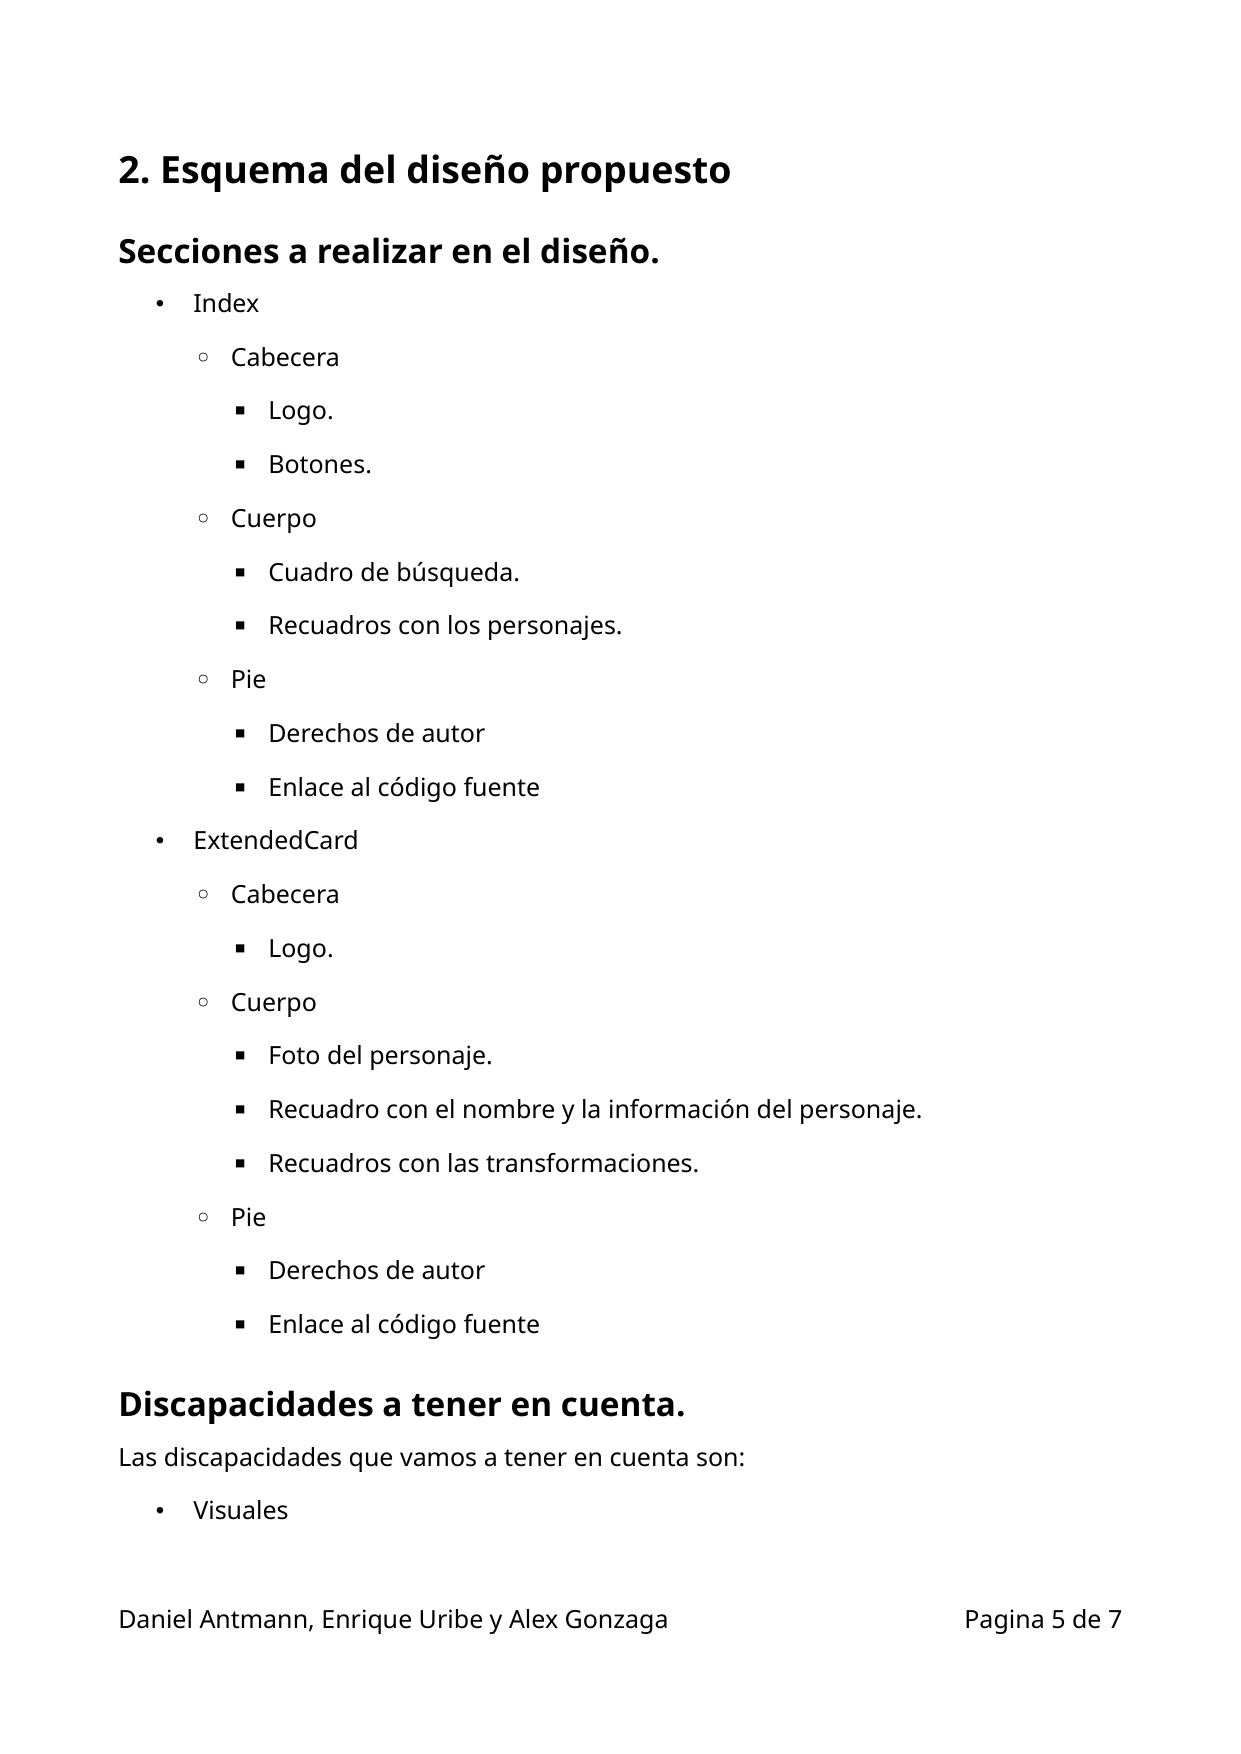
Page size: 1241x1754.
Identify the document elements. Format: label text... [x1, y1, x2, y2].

list Logo. [231, 930, 1122, 964]
list Pie [193, 1199, 1122, 1233]
list Visuales [156, 1493, 1122, 1566]
list Cuadro de búsqueda. [231, 554, 1122, 588]
subtitle Secciones a realizar en el diseño. [118, 227, 1122, 273]
list Index [156, 285, 1122, 319]
text Las discapacidades que vamos a tener en cuenta son: [118, 1439, 1122, 1473]
list Cabecera [193, 339, 1122, 373]
list Derechos de autor [231, 715, 1122, 749]
list Enlace al código fuente [231, 1307, 1122, 1341]
subtitle 2. Esquema del diseño propuesto [118, 143, 1122, 194]
list Foto del personaje. [231, 1038, 1122, 1072]
list ExtendedCard [156, 823, 1122, 857]
list Recuadros con las transformaciones. [231, 1145, 1122, 1179]
list Botones. [231, 447, 1122, 481]
list Enlace al código fuente [231, 769, 1122, 803]
list Cuerpo [193, 984, 1122, 1018]
list Cabecera [193, 877, 1122, 911]
list Recuadros con los personajes. [231, 608, 1122, 642]
list Derechos de autor [231, 1253, 1122, 1287]
list Recuadro con el nombre y la información del personaje. [231, 1092, 1122, 1126]
subtitle Discapacidades a tener en cuenta. [118, 1381, 1122, 1427]
list Pie [193, 662, 1122, 696]
list Cuerpo [193, 500, 1122, 534]
list Logo. [231, 393, 1122, 427]
